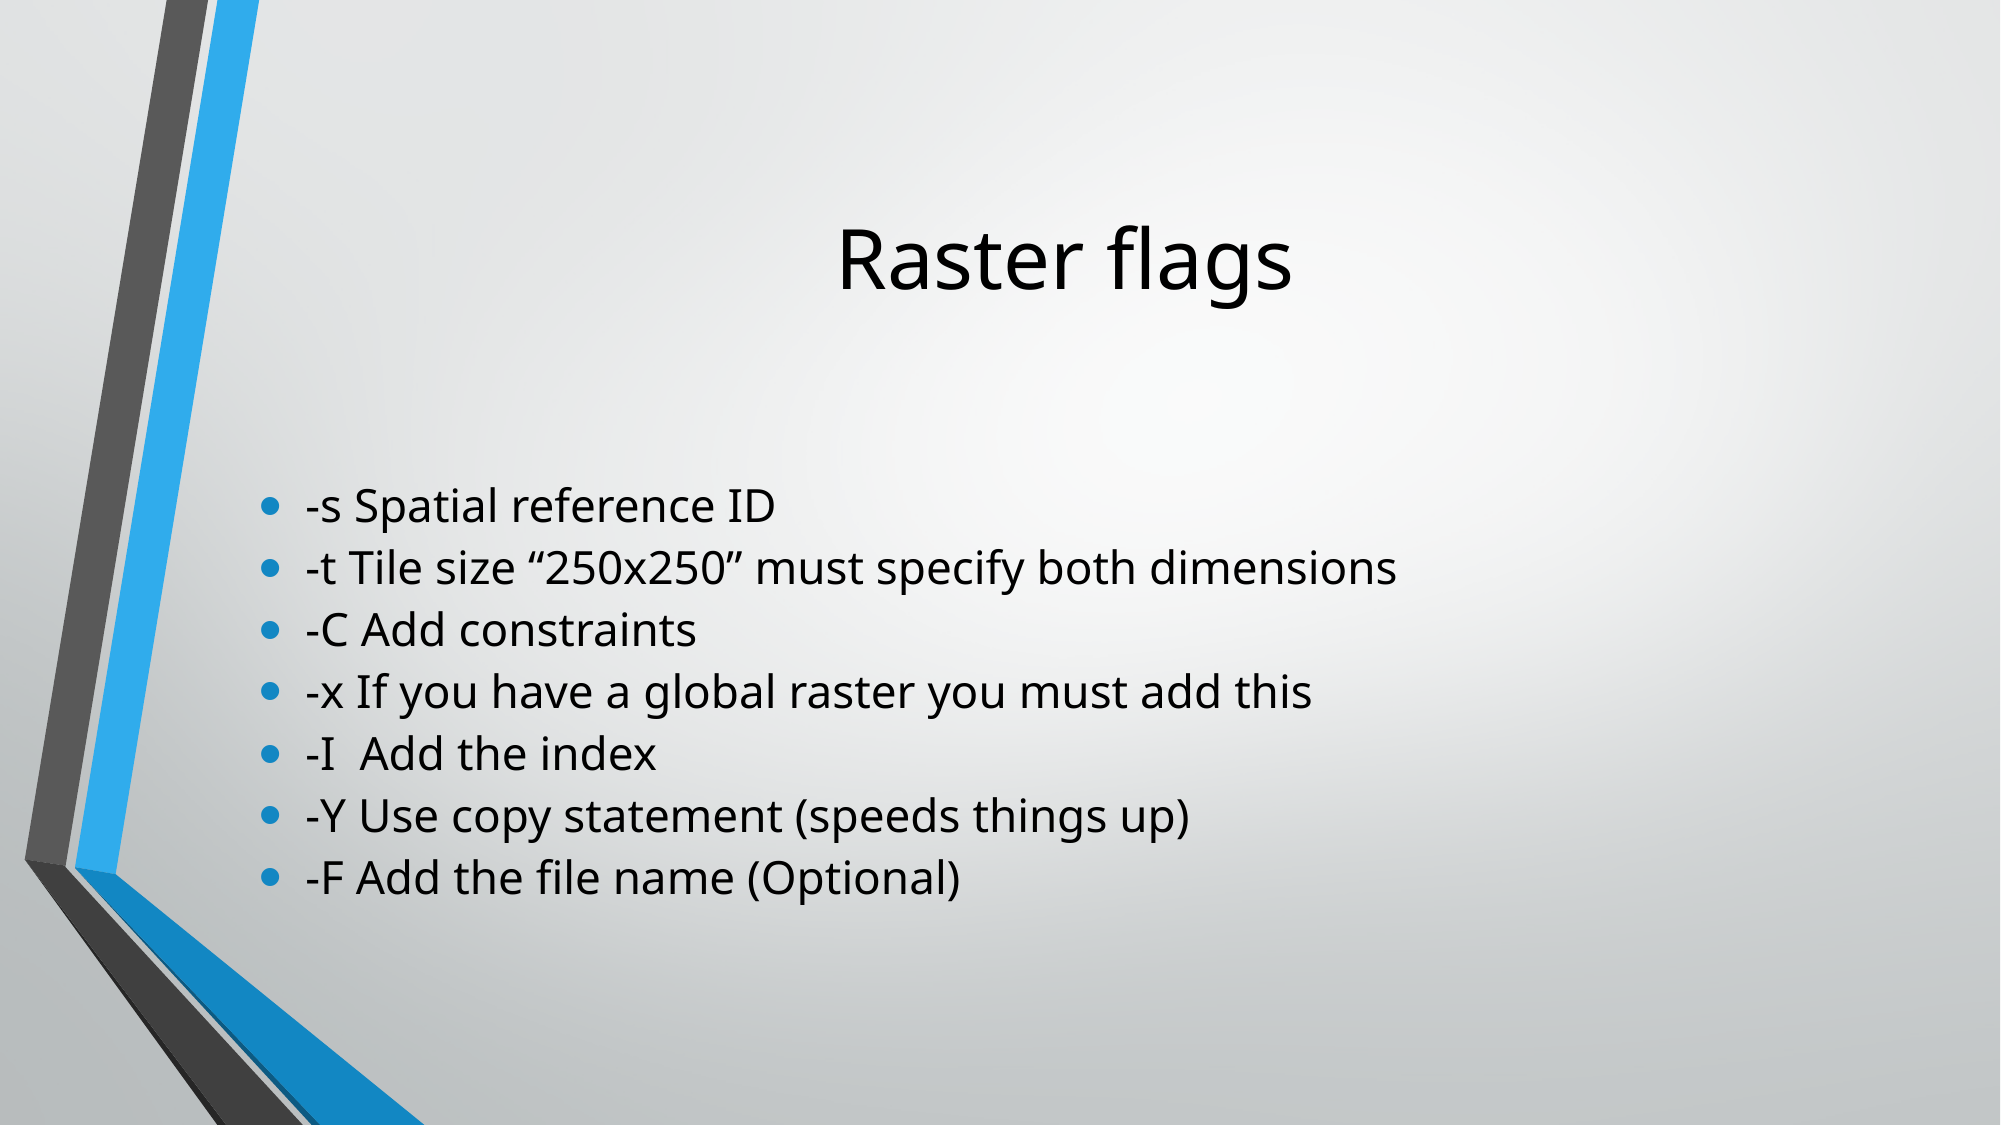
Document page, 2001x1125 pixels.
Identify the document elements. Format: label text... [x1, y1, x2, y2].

title Raster flags [243, 112, 1887, 400]
list -s Spatial reference ID -t Tile size “250x250” must specify both dimensions -C Add constraints -x If you have a global raster you must add this -I Add the index -Y Use copy statement (speeds things up) -F Add the file name (Optional) [243, 437, 1887, 950]
